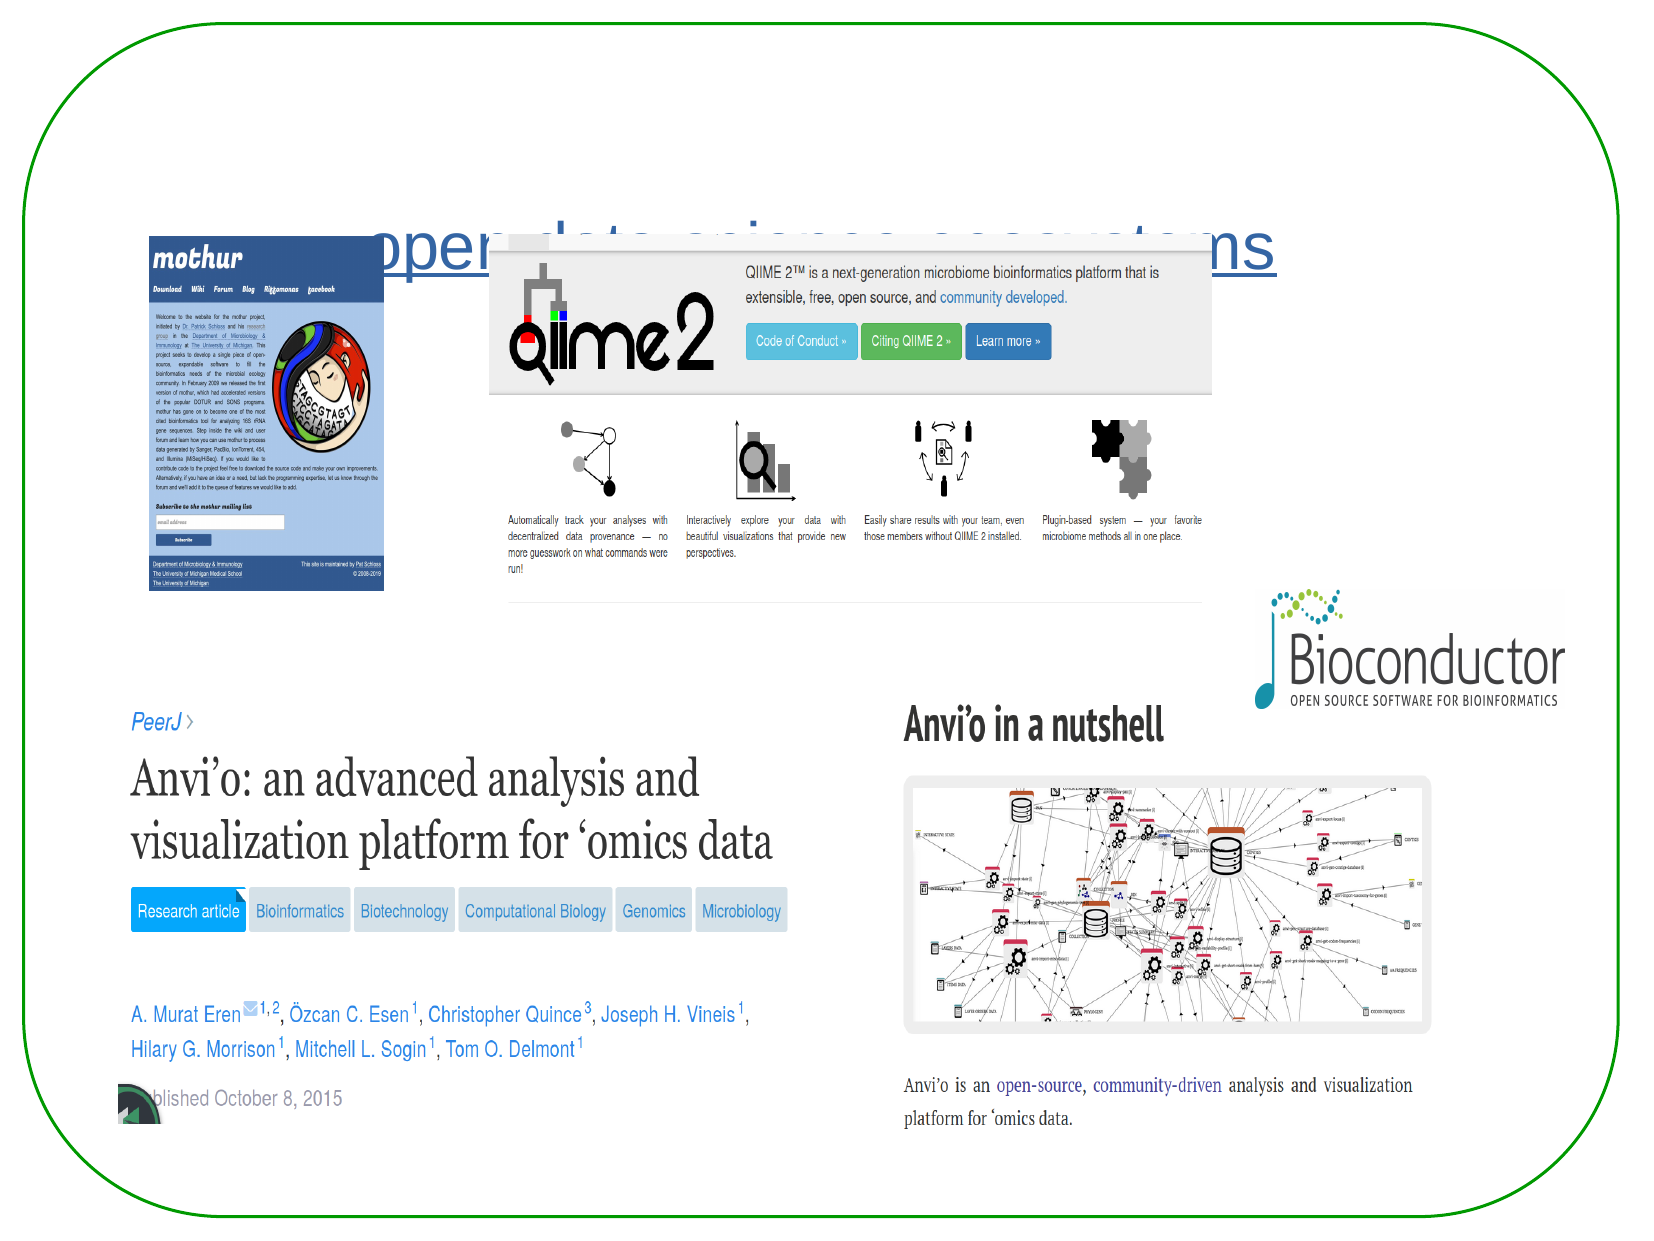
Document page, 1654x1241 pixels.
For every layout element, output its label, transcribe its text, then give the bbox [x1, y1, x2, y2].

text_box open data science ecosystems [23, 23, 1619, 1217]
picture [897, 589, 1565, 1142]
picture [489, 234, 1212, 606]
picture [149, 236, 384, 591]
picture [118, 683, 798, 1124]
